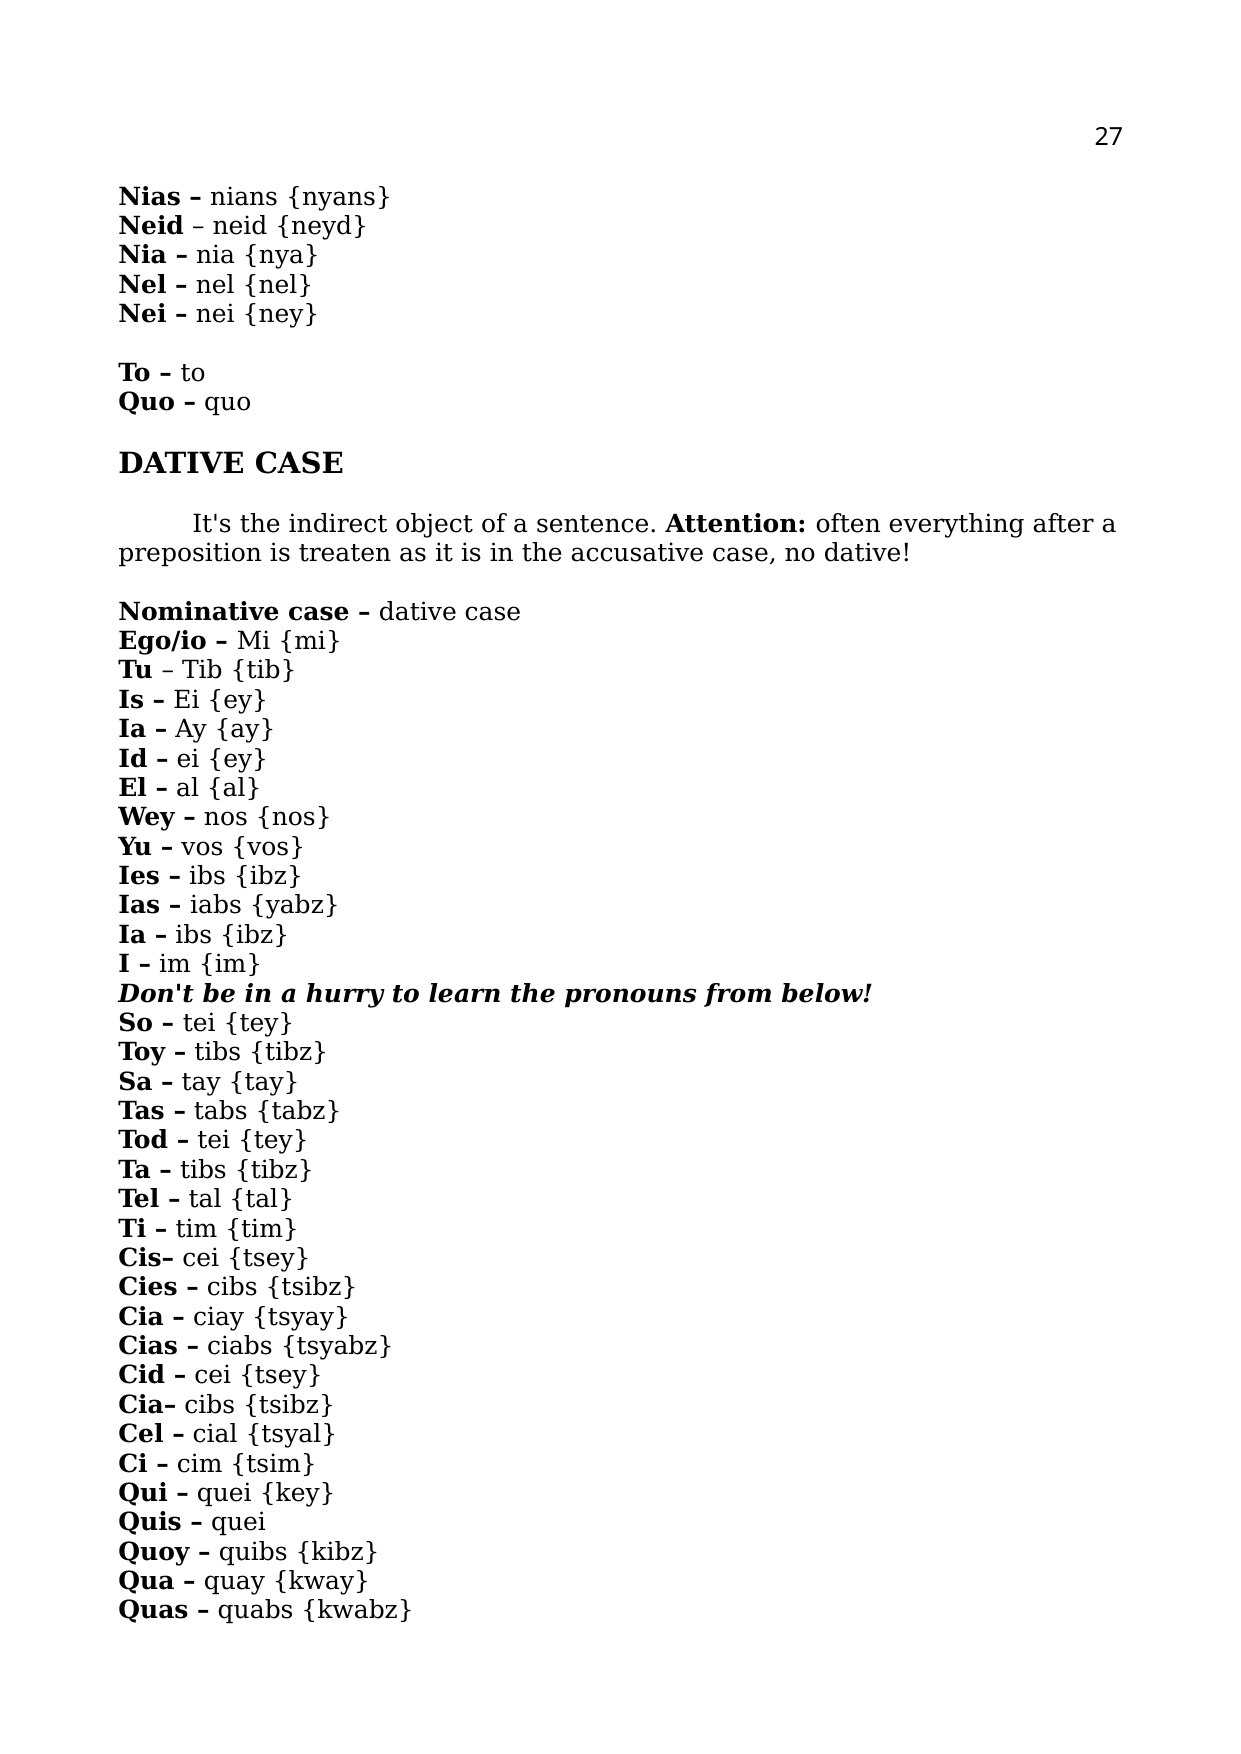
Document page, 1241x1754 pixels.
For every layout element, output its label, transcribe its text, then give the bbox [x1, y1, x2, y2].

text Quo – quo [118, 387, 1123, 416]
text Cid – cei {tsey} [118, 1361, 1123, 1390]
subtitle DATIVE CASE [118, 446, 1123, 480]
text Nel – nel {nel} [118, 270, 1123, 299]
text To – to [118, 358, 1123, 387]
text Ies – ibs {ibz} [118, 861, 1123, 891]
text Cies – cibs {tsibz} [118, 1272, 1123, 1302]
text Don't be in a hurry to learn the pronouns from below! [118, 979, 1123, 1008]
text Sa – tay {tay} [118, 1067, 1123, 1096]
text Neid – neid {neyd} [118, 211, 1123, 240]
text Quoy – quibs {kibz} [118, 1537, 1123, 1566]
text Ia – Ay {ay} [118, 714, 1123, 744]
text Tu – Tib {tib} [118, 656, 1123, 685]
text Ias – iabs {yabz} [118, 891, 1123, 920]
text Wey – nos {nos} [118, 802, 1123, 832]
text Ti – tim {tim} [118, 1214, 1123, 1243]
text Qua – quay {kway} [118, 1566, 1123, 1596]
text Tod – tei {tey} [118, 1126, 1123, 1155]
text Yu – vos {vos} [118, 832, 1123, 861]
text Ia – ibs {ibz} [118, 920, 1123, 949]
text Tas – tabs {tabz} [118, 1096, 1123, 1126]
text Id – ei {ey} [118, 744, 1123, 773]
text Nominative case – dative case [118, 597, 1123, 626]
text I – im {im} [118, 949, 1123, 979]
text Nias – nians {nyans} [118, 182, 1123, 211]
text Toy – tibs {tibz} [118, 1037, 1123, 1067]
text Cia– cibs {tsibz} [118, 1390, 1123, 1419]
text Ci – cim {tsim} [118, 1449, 1123, 1478]
text Cia – ciay {tsyay} [118, 1302, 1123, 1331]
text So – tei {tey} [118, 1008, 1123, 1037]
text Cias – ciabs {tsyabz} [118, 1331, 1123, 1361]
text Cel – cial {tsyal} [118, 1419, 1123, 1449]
text Quas – quabs {kwabz} [118, 1596, 1123, 1625]
text Cis– cei {tsey} [118, 1243, 1123, 1272]
text Quis – quei [118, 1507, 1123, 1537]
text Ta – tibs {tibz} [118, 1155, 1123, 1184]
text Tel – tal {tal} [118, 1184, 1123, 1214]
text Nei – nei {ney} [118, 299, 1123, 328]
text El – al {al} [118, 773, 1123, 802]
text Is – Ei {ey} [118, 685, 1123, 714]
text Ego/io – Mi {mi} [118, 626, 1123, 656]
text Qui – quei {key} [118, 1478, 1123, 1507]
text Nia – nia {nya} [118, 240, 1123, 270]
text It's the indirect object of a sentence. Attention: often everything after a preposition is treaten as it is in the accusative case, no dative! [118, 509, 1123, 568]
